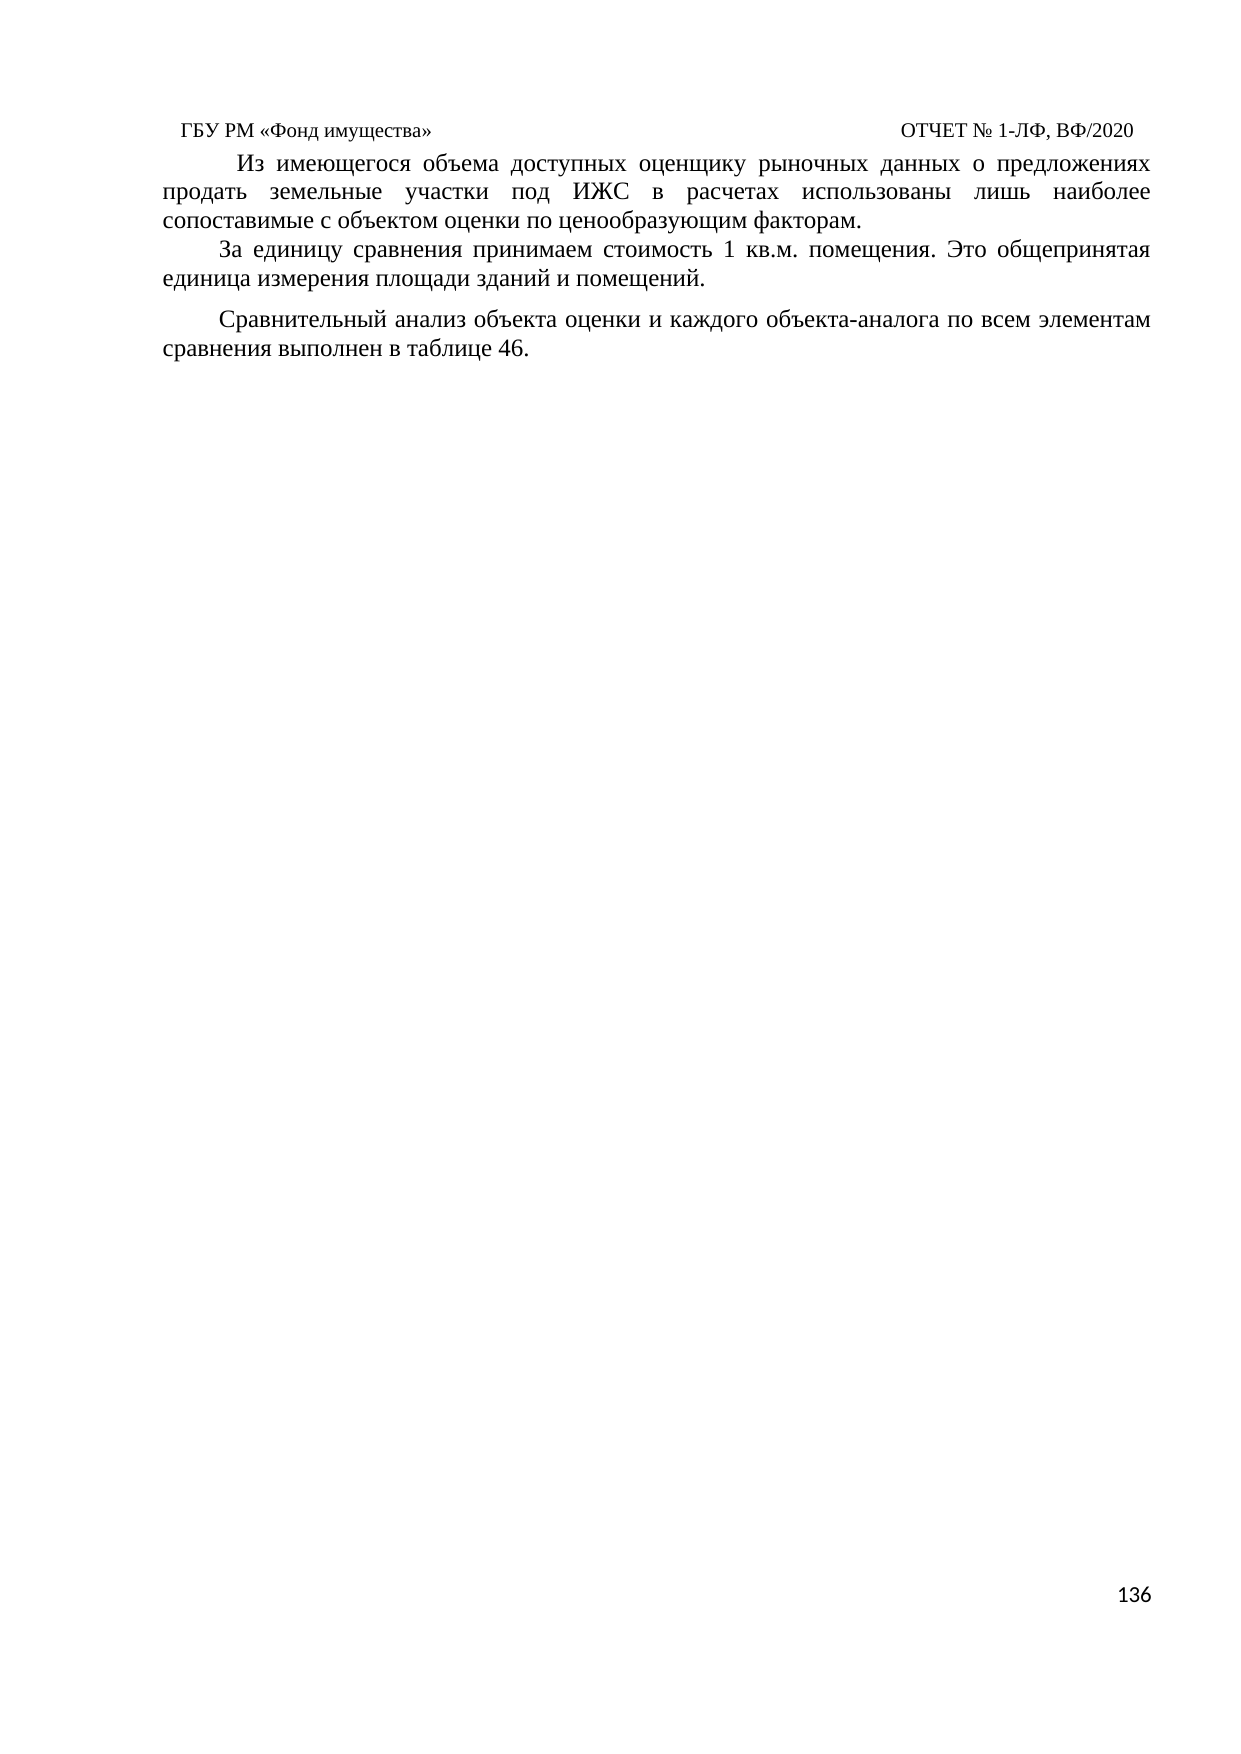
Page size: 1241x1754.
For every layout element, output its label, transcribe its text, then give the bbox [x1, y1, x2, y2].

text Из имеющегося объема доступных оценщику рыночных данных о предложениях продать земельные участки под ИЖС в расчетах использованы лишь наиболее сопоставимые с объектом оценки по ценообразующим факторам. [162, 148, 1152, 234]
text Сравнительный анализ объекта оценки и каждого объекта-аналога по всем элементам сравнения выполнен в таблице 46. [162, 304, 1152, 361]
text За единицу сравнения принимаем стоимость 1 кв.м. помещения. Это общепринятая единица измерения площади зданий и помещений. [162, 234, 1152, 291]
